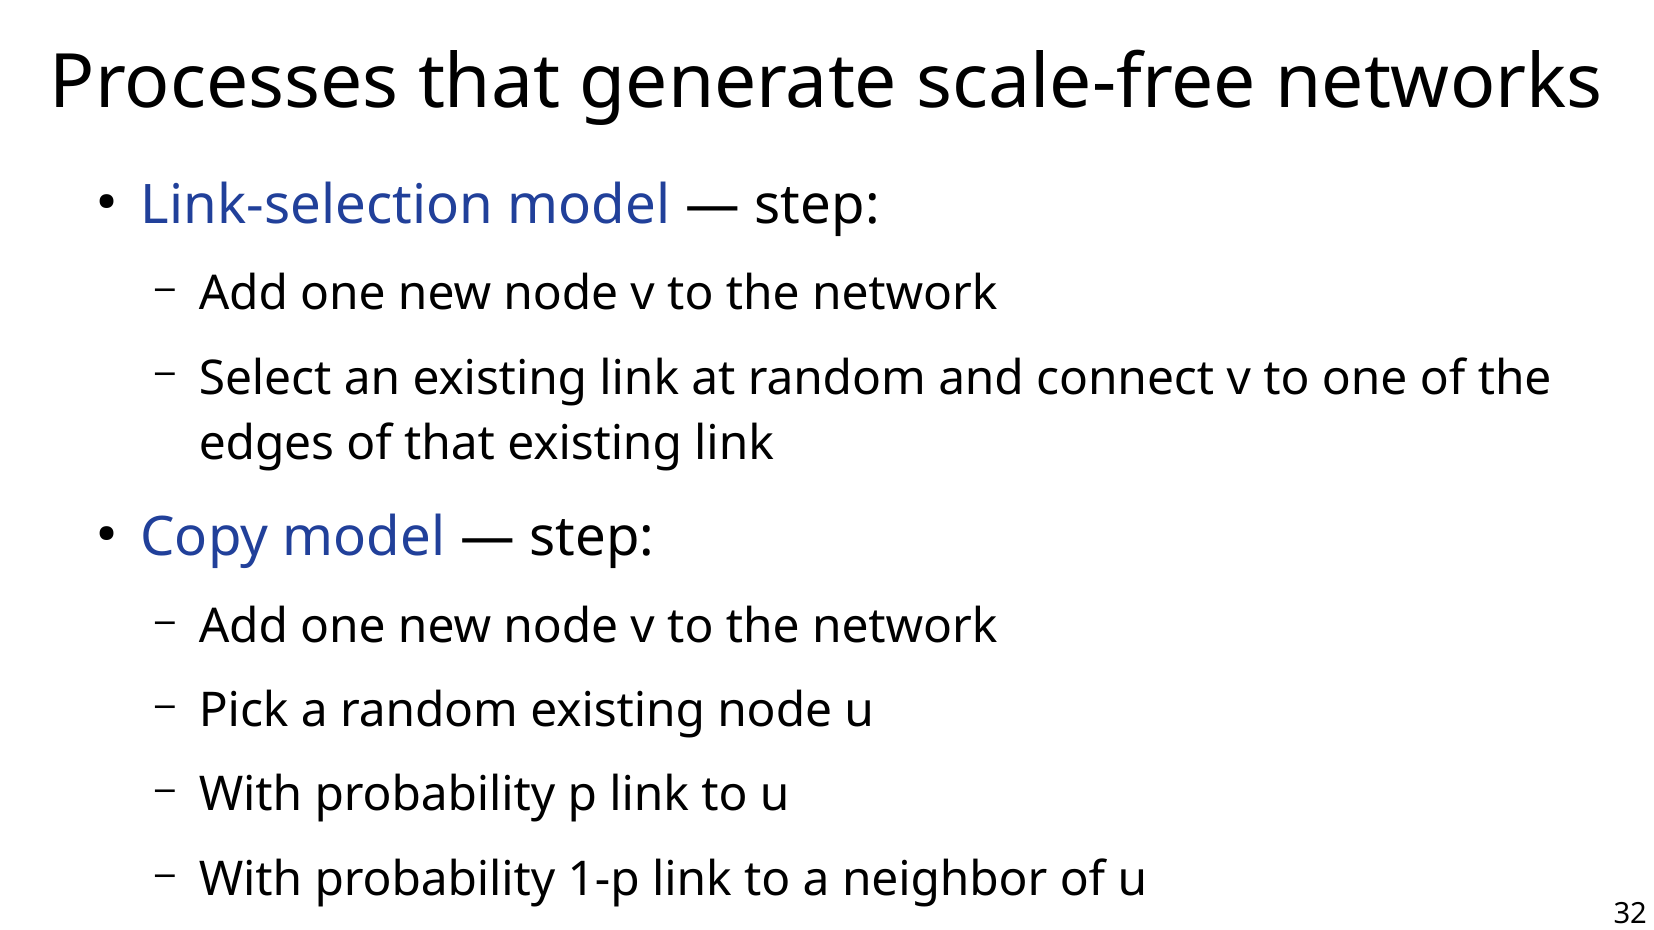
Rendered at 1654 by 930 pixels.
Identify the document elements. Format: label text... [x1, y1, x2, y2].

title Processes that generate scale-free networks [0, 0, 1653, 163]
list Link-selection model — step: Add one new node v to the network Select an existing link at random and connect v to one of the edges of that existing link Copy model ­— step: Add one new node v to the network Pick a random existing node u With probability p link to u With probability 1-p link to a neighbor of u [82, 165, 1571, 916]
